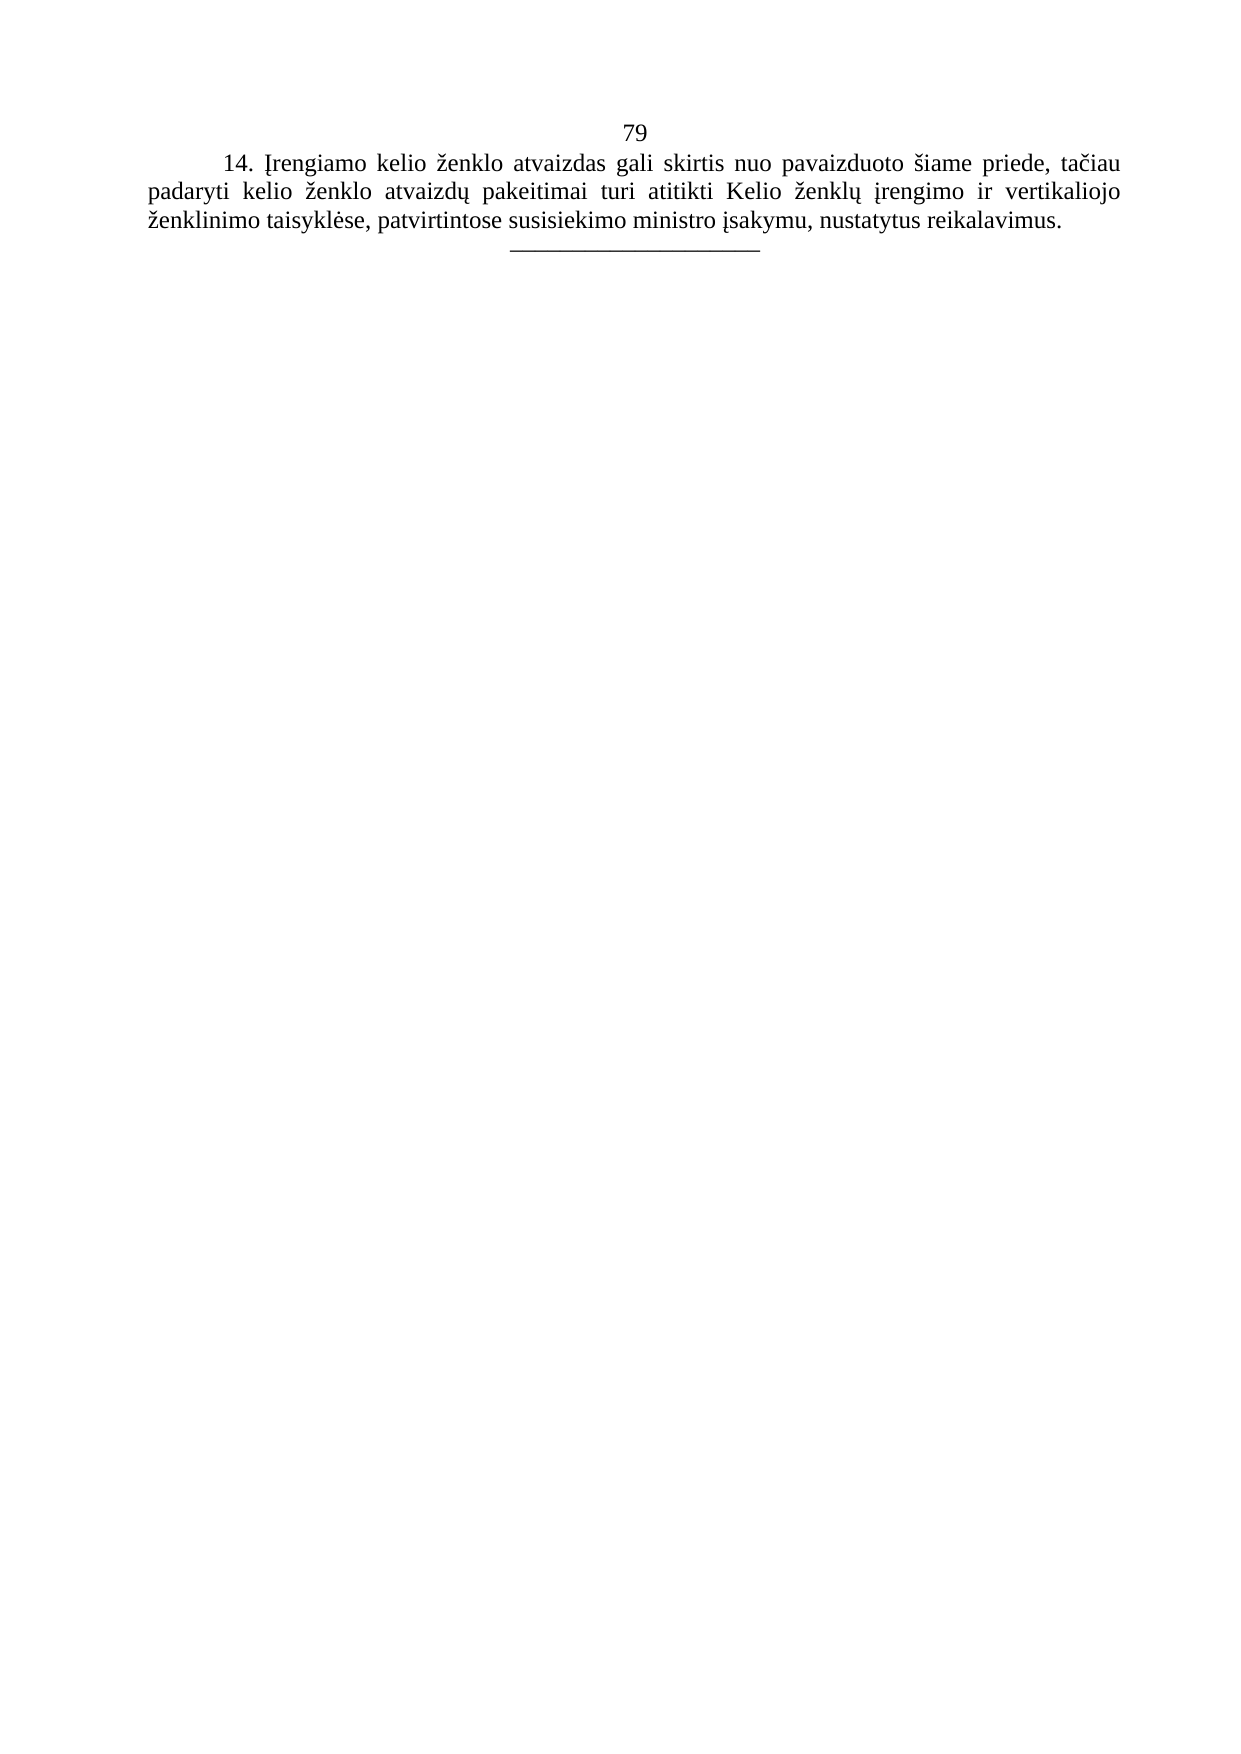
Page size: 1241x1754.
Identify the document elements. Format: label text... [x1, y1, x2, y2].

text –––––––––––––––––––– [148, 234, 1122, 263]
text 14. Įrengiamo kelio ženklo atvaizdas gali skirtis nuo pavaizduoto šiame priede, tačiau padaryti kelio ženklo atvaizdų pakeitimai turi atitikti Kelio ženklų įrengimo ir vertikaliojo ženklinimo taisyklėse, patvirtintose susisiekimo ministro įsakymu, nustatytus reikalavimus. [148, 148, 1122, 234]
